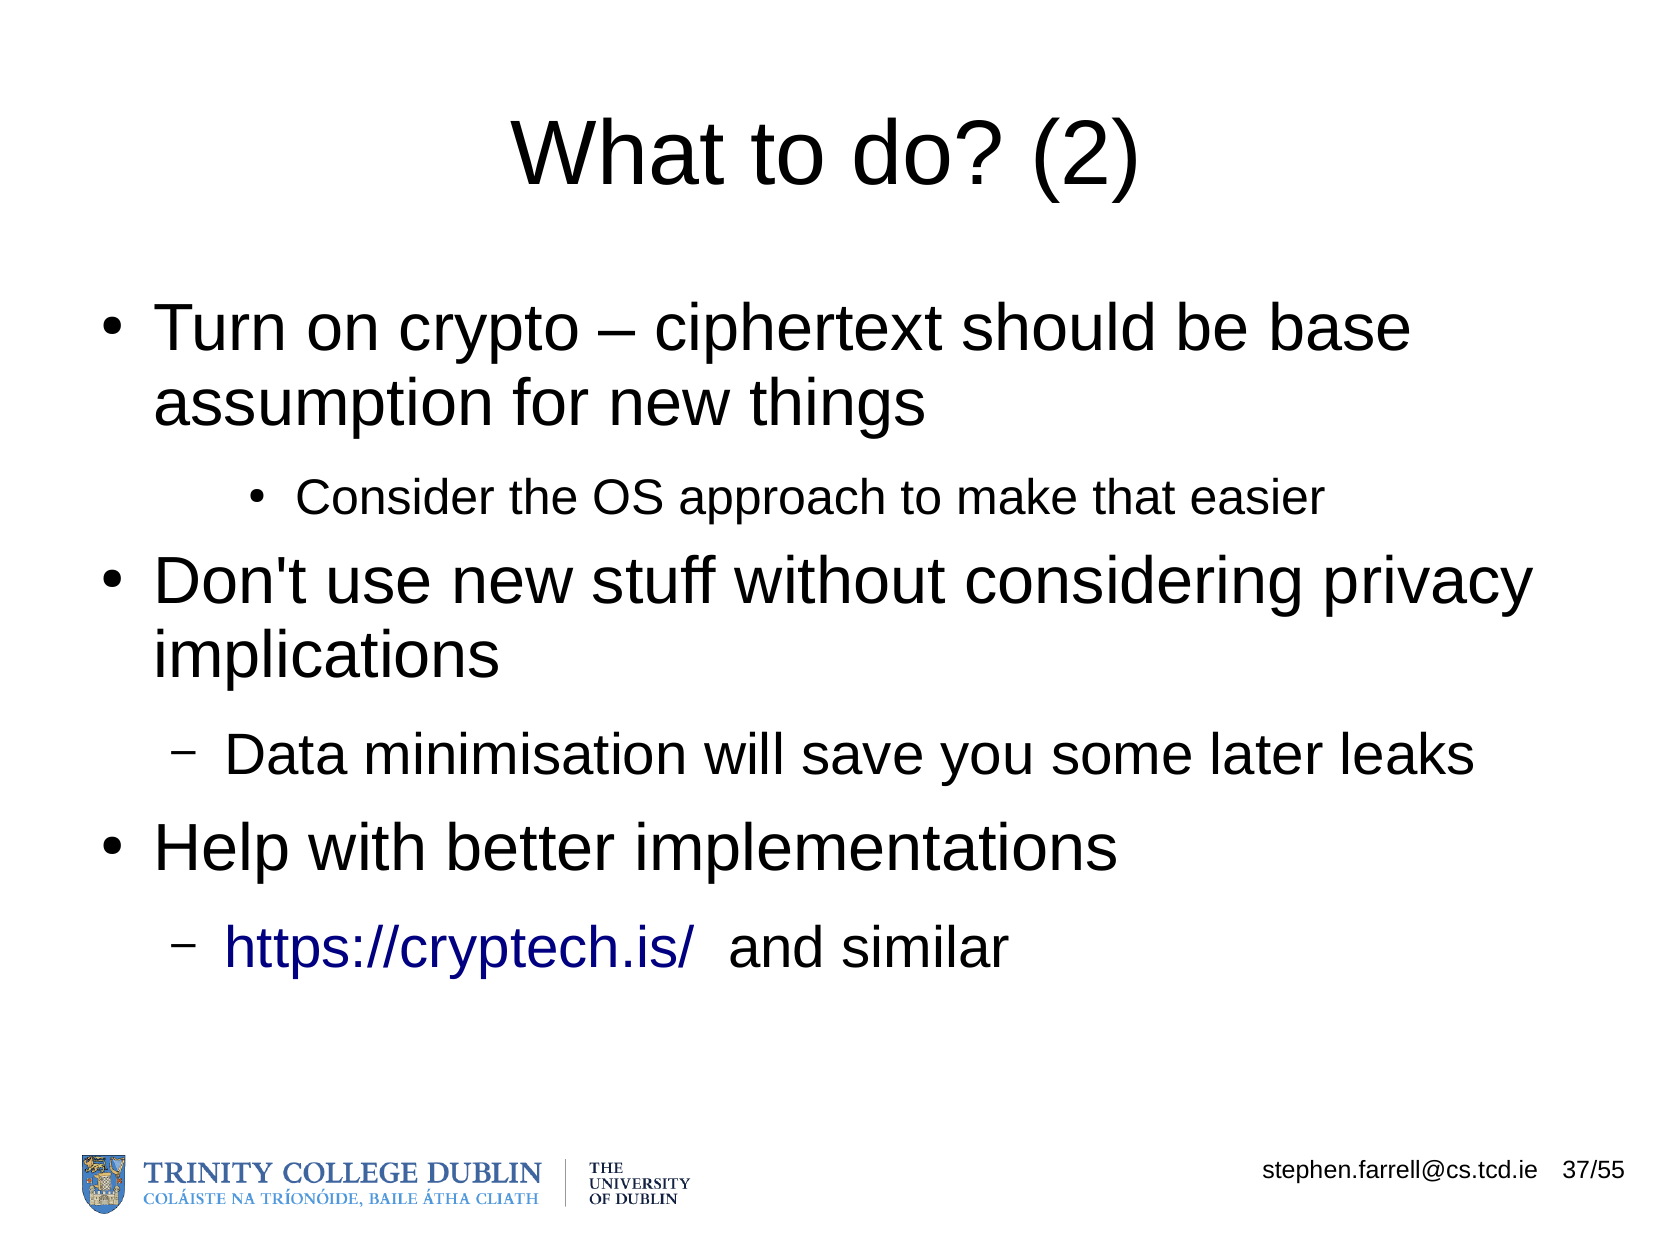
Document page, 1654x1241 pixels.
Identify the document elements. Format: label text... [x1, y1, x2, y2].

picture [82, 1155, 694, 1214]
list Turn on crypto – ciphertext should be base assumption for new things Consider the OS approach to make that easier Don't use new stuff without considering privacy implications Data minimisation will save you some later leaks Help with better implementations https://cryptech.is/ and similar [82, 290, 1571, 1010]
title What to do? (2) [82, 49, 1571, 257]
